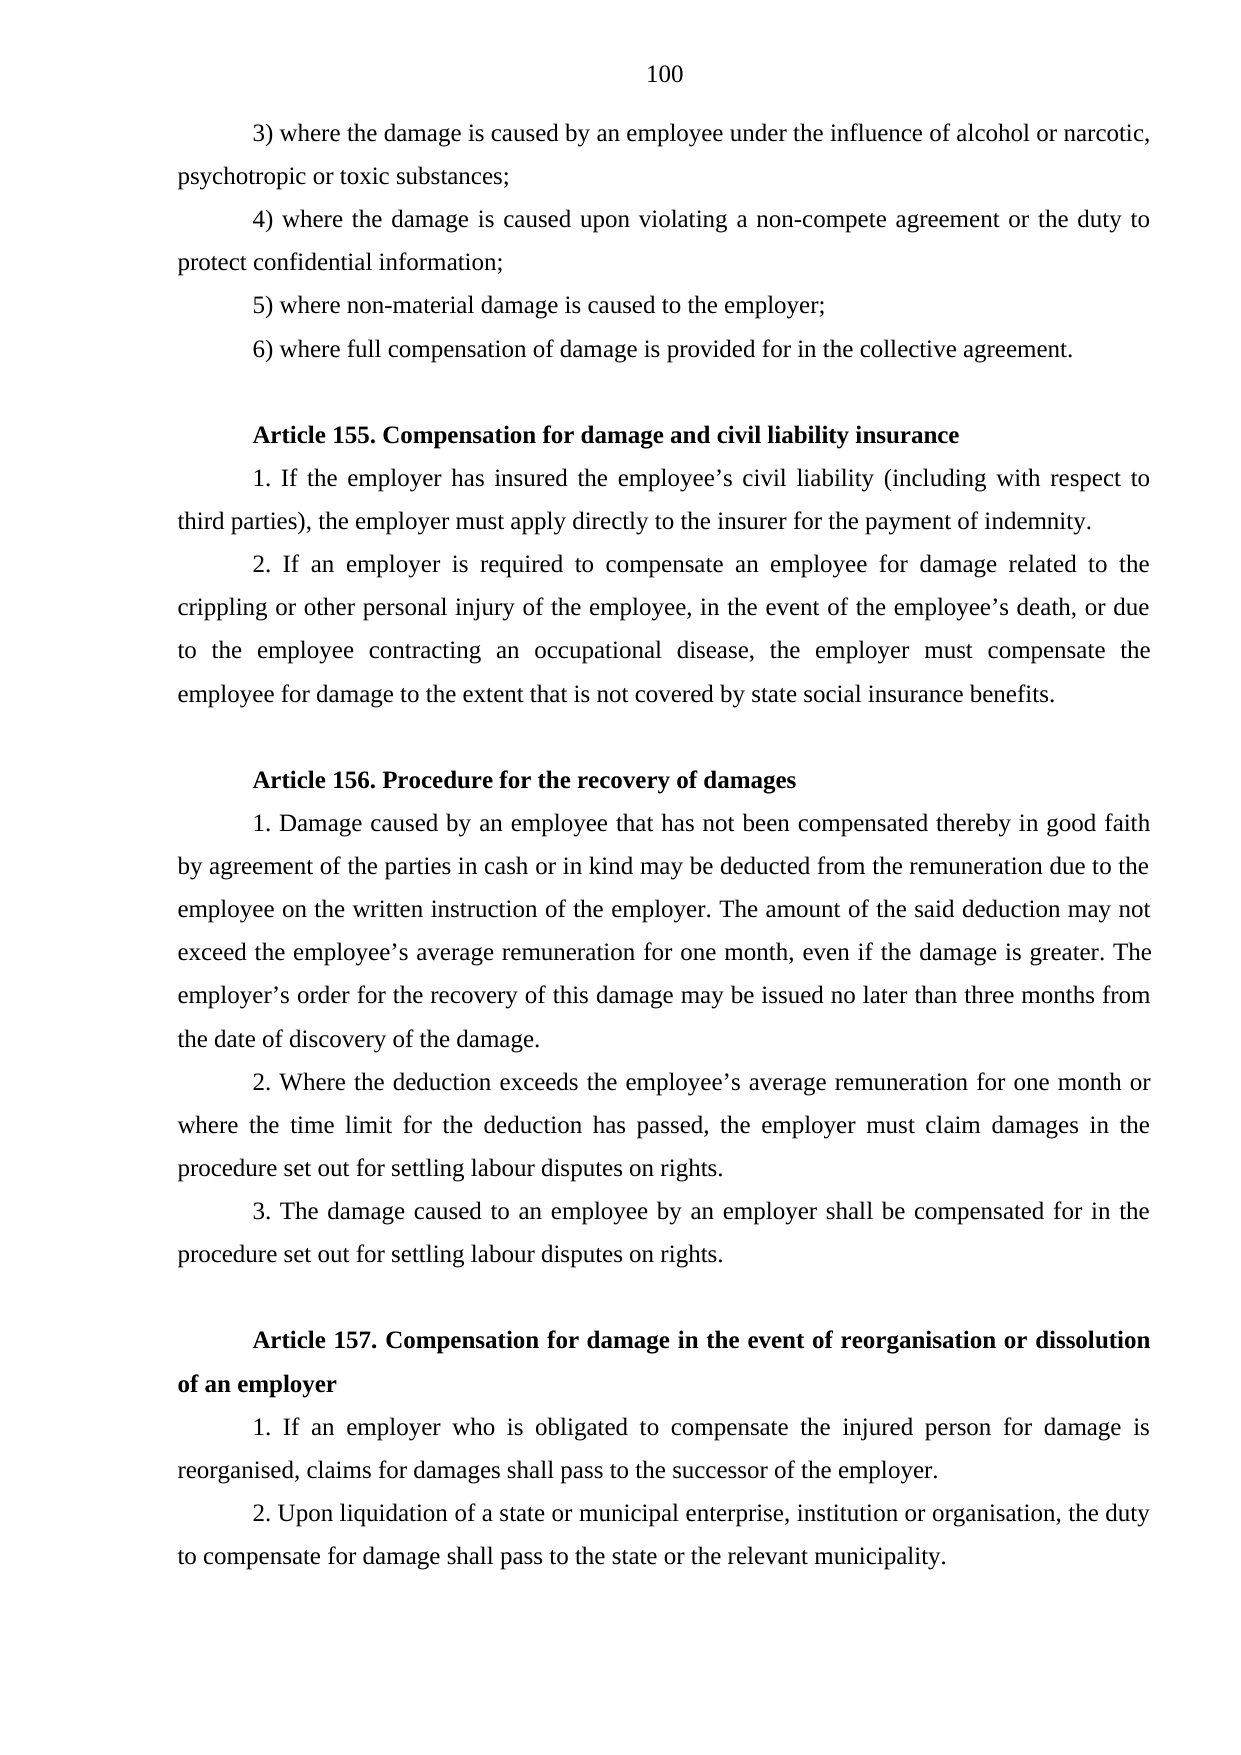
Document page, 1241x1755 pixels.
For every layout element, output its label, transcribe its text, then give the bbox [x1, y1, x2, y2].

text Article 156. Procedure for the recovery of damages [177, 765, 1152, 794]
text 5) where non-material damage is caused to the employer; [177, 291, 1152, 319]
text 3. The damage caused to an employee by an employer shall be compensated for in the procedure set out for settling labour disputes on rights. [177, 1196, 1152, 1268]
text 4) where the damage is caused upon violating a non-compete agreement or the duty to protect confidential information; [177, 204, 1152, 276]
text 2. Upon liquidation of a state or municipal enterprise, institution or organisation, the duty to compensate for damage shall pass to the state or the relevant municipality. [177, 1498, 1152, 1570]
text 1. If the employer has insured the employee’s civil liability (including with respect to third parties), the employer must apply directly to the insurer for the payment of indemnity. [177, 463, 1152, 535]
text 1. If an employer who is obligated to compensate the injured person for damage is reorganised, claims for damages shall pass to the successor of the employer. [177, 1412, 1152, 1484]
text 6) where full compensation of damage is provided for in the collective agreement. [177, 334, 1152, 362]
text 2. Where the deduction exceeds the employee’s average remuneration for one month or where the time limit for the deduction has passed, the employer must claim damages in the procedure set out for settling labour disputes on rights. [177, 1067, 1152, 1182]
text 2. If an employer is required to compensate an employee for damage related to the crippling or other personal injury of the employee, in the event of the employee’s death, or due to the employee contracting an occupational disease, the employer must compensate the employee for damage to the extent that is not covered by state social insurance benefits. [177, 549, 1152, 707]
text 1. Damage caused by an employee that has not been compensated thereby in good faith by agreement of the parties in cash or in kind may be deducted from the remuneration due to the employee on the written instruction of the employer. The amount of the said deduction may not exceed the employee’s average remuneration for one month, even if the damage is greater. The employer’s order for the recovery of this damage may be issued no later than three months from the date of discovery of the damage. [177, 808, 1152, 1052]
text Article 157. Compensation for damage in the event of reorganisation or dissolution of an employer [177, 1326, 1152, 1397]
text Article 155. Compensation for damage and civil liability insurance [177, 420, 1152, 449]
text 3) where the damage is caused by an employee under the influence of alcohol or narcotic, psychotropic or toxic substances; [177, 118, 1152, 190]
